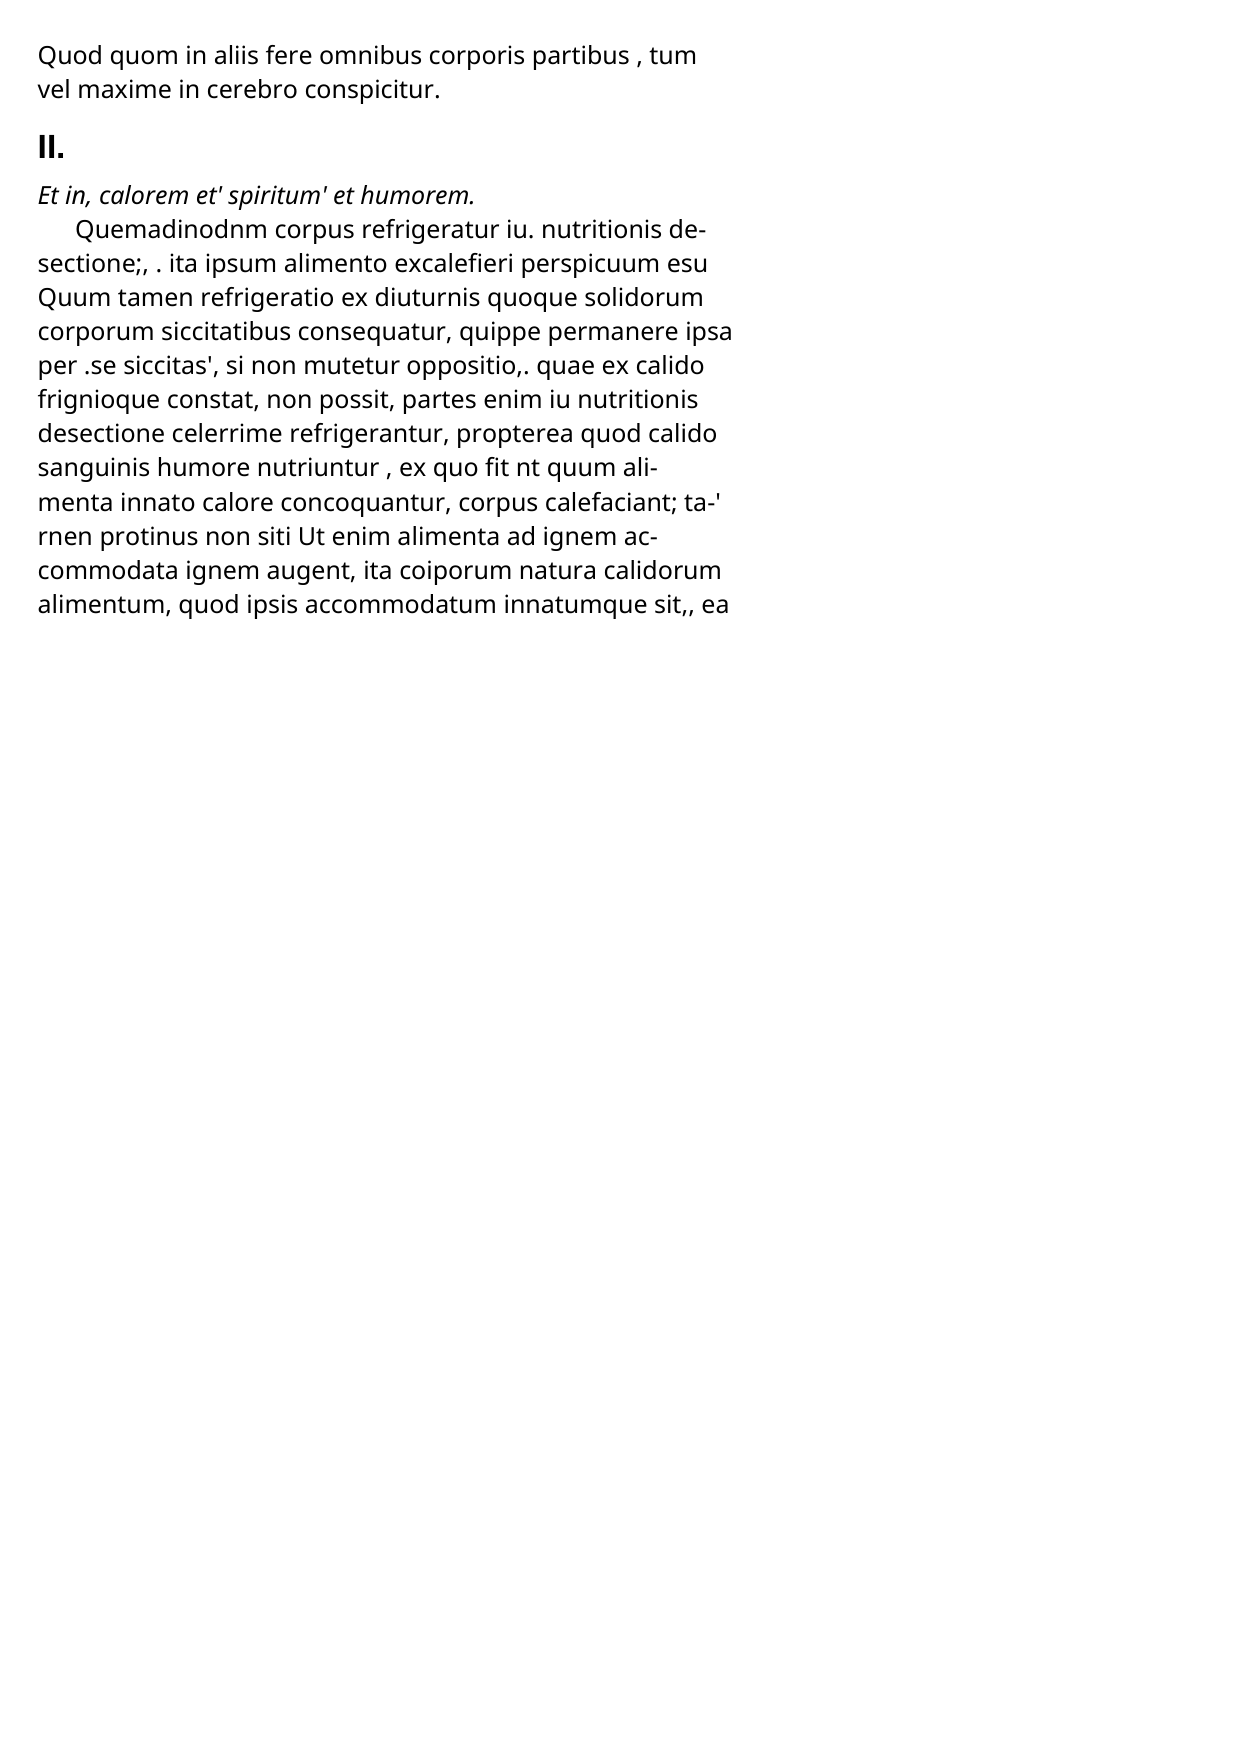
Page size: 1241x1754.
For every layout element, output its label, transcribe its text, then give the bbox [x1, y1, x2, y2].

text Quod quom in aliis fere omnibus corporis partibus , tum vel maxime in cerebro conspicitur. [37, 37, 1203, 106]
text Et in, calorem et' spiritum' et humorem. [37, 178, 1203, 212]
subtitle II. [37, 126, 1203, 165]
text Quemadinodnm corpus refrigeratur iu. nutritionis de- sectione;, . ita ipsum alimento excalefieri perspicuum esu Quum tamen refrigeratio ex diuturnis quoque solidorum corporum siccitatibus consequatur, quippe permanere ipsa per .se siccitas', si non mutetur oppositio,. quae ex calido frignioque constat, non possit, partes enim iu nutritionis desectione celerrime refrigerantur, propterea quod calido sanguinis humore nutriuntur , ex quo fit nt quum ali- menta innato calore concoquantur, corpus calefaciant; ta-' rnen protinus non siti Ut enim alimenta ad ignem ac- commodata ignem augent, ita coiporum natura calidorum alimentum, quod ipsis accommodatum innatumque sit,, ea [37, 212, 1203, 620]
